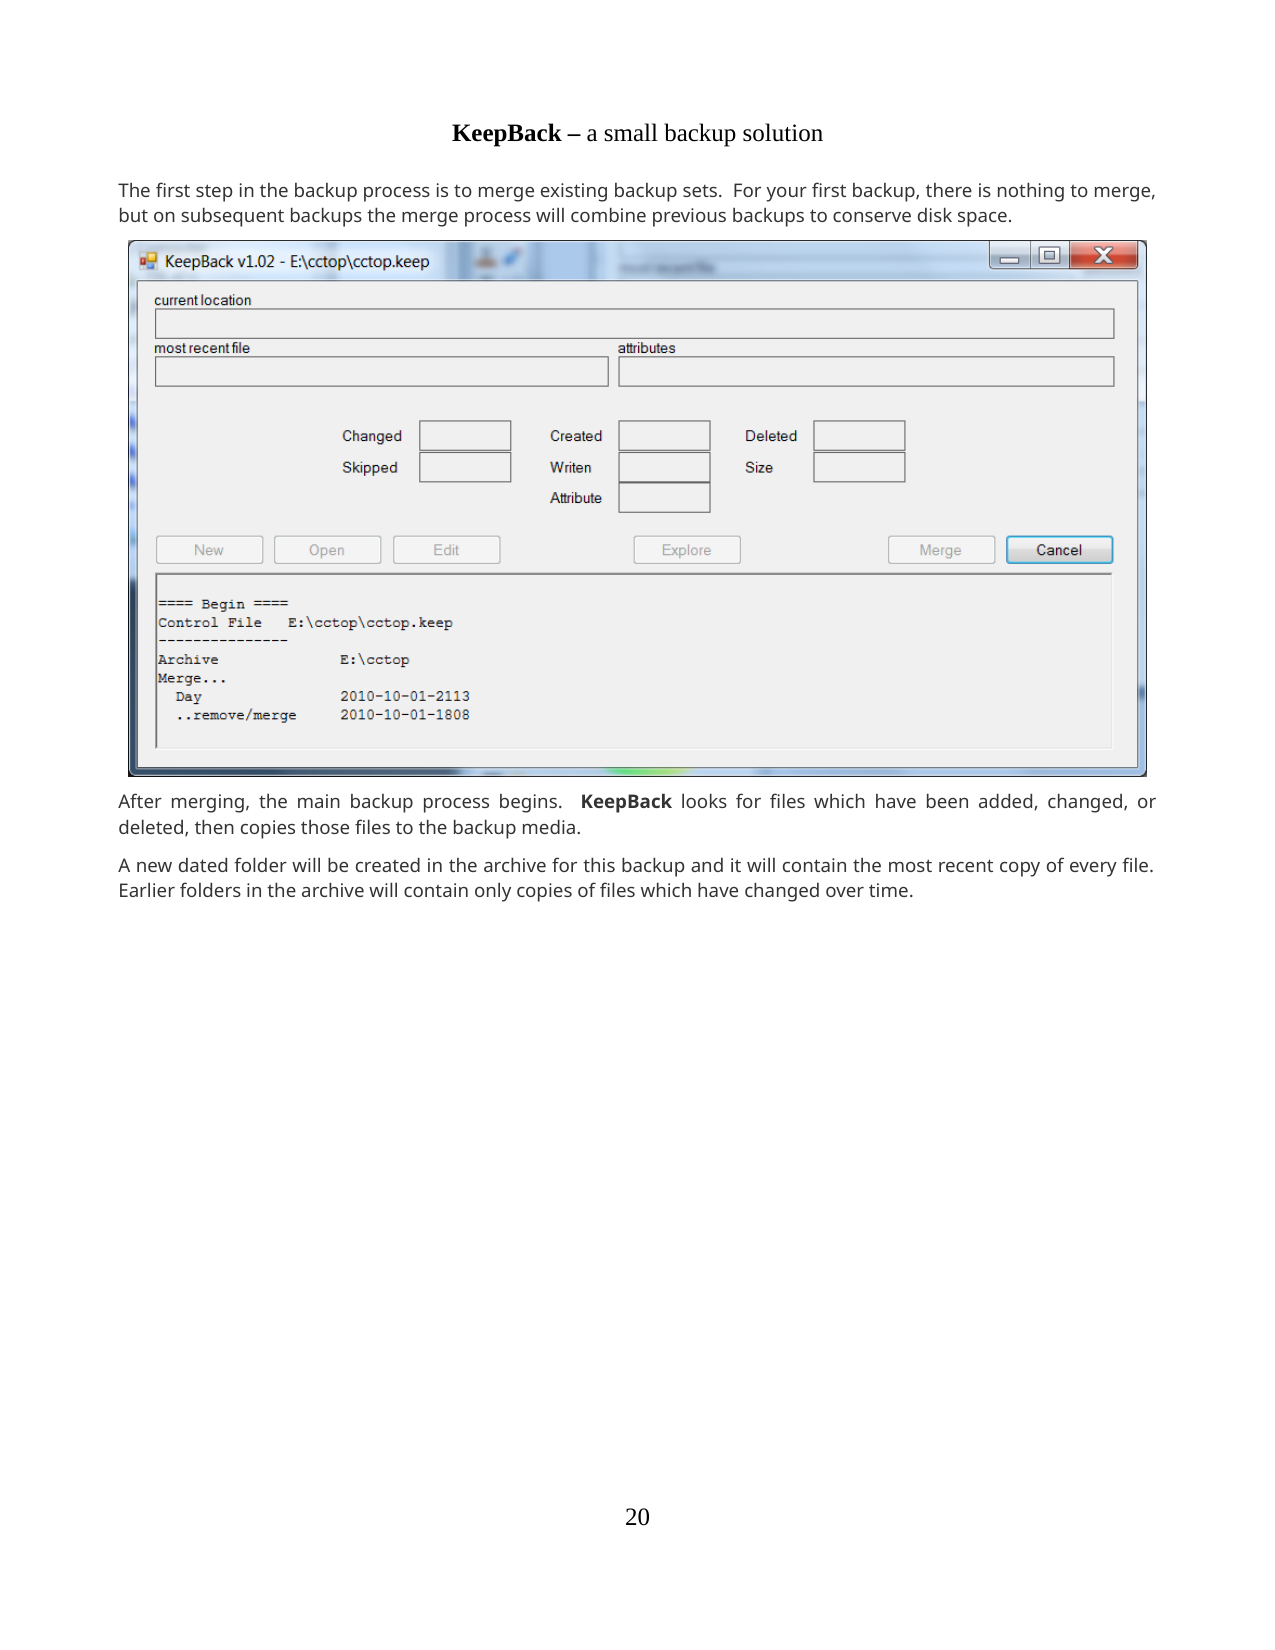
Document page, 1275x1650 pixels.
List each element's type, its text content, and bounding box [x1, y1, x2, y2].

text After merging, the main backup process begins. KeepBack looks for files which have been added, changed, or deleted, then copies those files to the backup media. [118, 789, 1157, 840]
picture [128, 240, 1147, 777]
text A new dated folder will be created in the archive for this backup and it will contain the most recent copy of every file. Earlier folders in the archive will contain only copies of files which have changed over time. [118, 852, 1157, 903]
text The first step in the backup process is to merge existing backup sets. For your first backup, there is nothing to merge, but on subsequent backups the merge process will combine previous backups to conserve disk space. [118, 177, 1157, 228]
